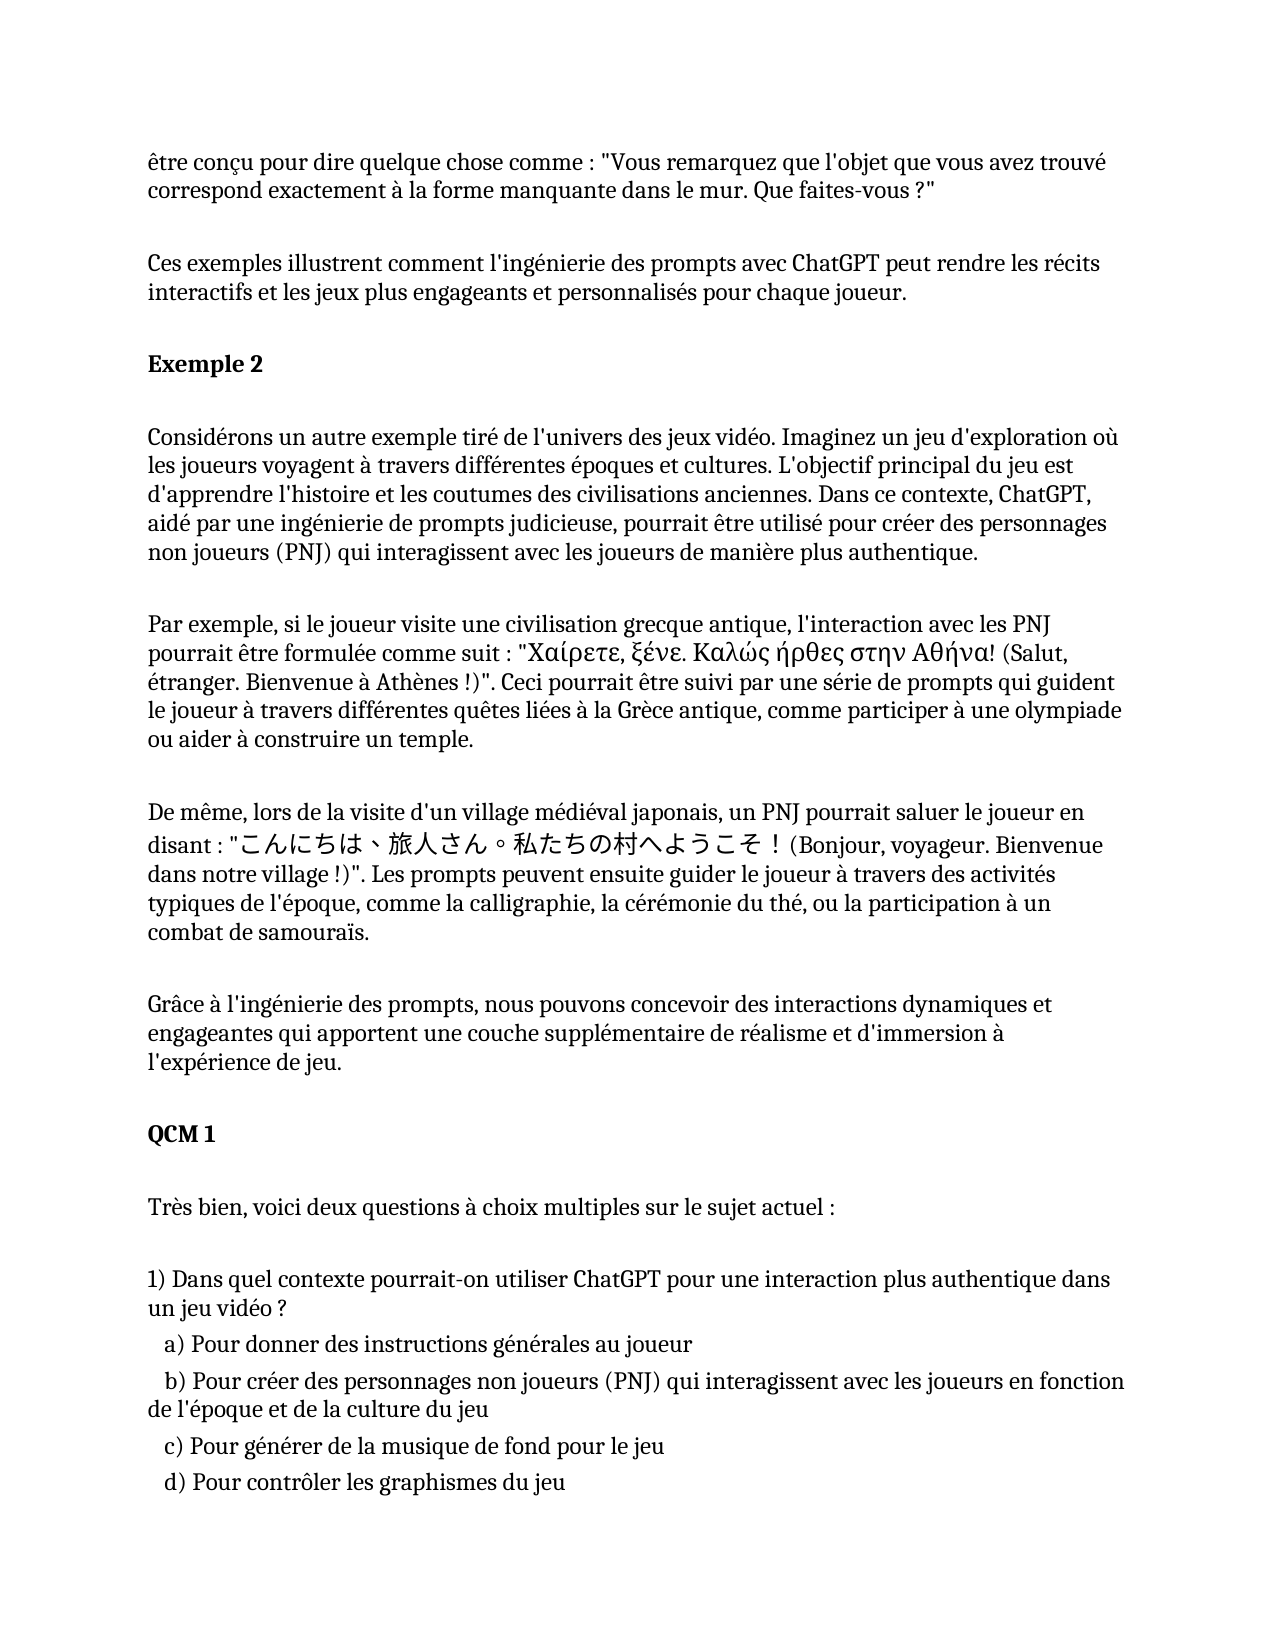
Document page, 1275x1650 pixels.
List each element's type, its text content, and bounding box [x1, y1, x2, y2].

text être conçu pour dire quelque chose comme : "Vous remarquez que l'objet que vous avez trouvé correspond exactement à la forme manquante dans le mur. Que faites-vous ?" [148, 148, 1127, 205]
text a) Pour donner des instructions générales au joueur [148, 1330, 1127, 1359]
text Exemple 2 [148, 350, 1127, 379]
text b) Pour créer des personnages non joueurs (PNJ) qui interagissent avec les joueurs en fonction de l'époque et de la culture du jeu [148, 1367, 1127, 1424]
text Très bien, voici deux questions à choix multiples sur le sujet actuel : [148, 1193, 1127, 1222]
text Considérons un autre exemple tiré de l'univers des jeux vidéo. Imaginez un jeu d'exploration où les joueurs voyagent à travers différentes époques et cultures. L'objectif principal du jeu est d'apprendre l'histoire et les coutumes des civilisations anciennes. Dans ce contexte, ChatGPT, aidé par une ingénierie de prompts judicieuse, pourrait être utilisé pour créer des personnages non joueurs (PNJ) qui interagissent avec les joueurs de manière plus authentique. [148, 423, 1127, 566]
text c) Pour générer de la musique de fond pour le jeu [148, 1432, 1127, 1460]
text QCM 1 [148, 1120, 1127, 1149]
text Ces exemples illustrent comment l'ingénierie des prompts avec ChatGPT peut rendre les récits interactifs et les jeux plus engageants et personnalisés pour chaque joueur. [148, 249, 1127, 306]
text Grâce à l'ingénierie des prompts, nous pouvons concevoir des interactions dynamiques et engageantes qui apportent une couche supplémentaire de réalisme et d'immersion à l'expérience de jeu. [148, 990, 1127, 1077]
text De même, lors de la visite d'un village médiéval japonais, un PNJ pourrait saluer le joueur en disant : "こんにちは、旅人さん。私たちの村へようこそ！(Bonjour, voyageur. Bienvenue dans notre village !)". Les prompts peuvent ensuite guider le joueur à travers des activités typiques de l'époque, comme la calligraphie, la cérémonie du thé, ou la participation à un combat de samouraïs. [148, 798, 1127, 947]
text d) Pour contrôler les graphismes du jeu [148, 1468, 1127, 1497]
text 1) Dans quel contexte pourrait-on utiliser ChatGPT pour une interaction plus authentique dans un jeu vidéo ? [148, 1265, 1127, 1323]
text Par exemple, si le joueur visite une civilisation grecque antique, l'interaction avec les PNJ pourrait être formulée comme suit : "Χαίρετε, ξένε. Καλώς ήρθες στην Αθήνα! (Salut, étranger. Bienvenue à Athènes !)". Ceci pourrait être suivi par une série de prompts qui guident le joueur à travers différentes quêtes liées à la Grèce antique, comme participer à une olympiade ou aider à construire un temple. [148, 610, 1127, 754]
